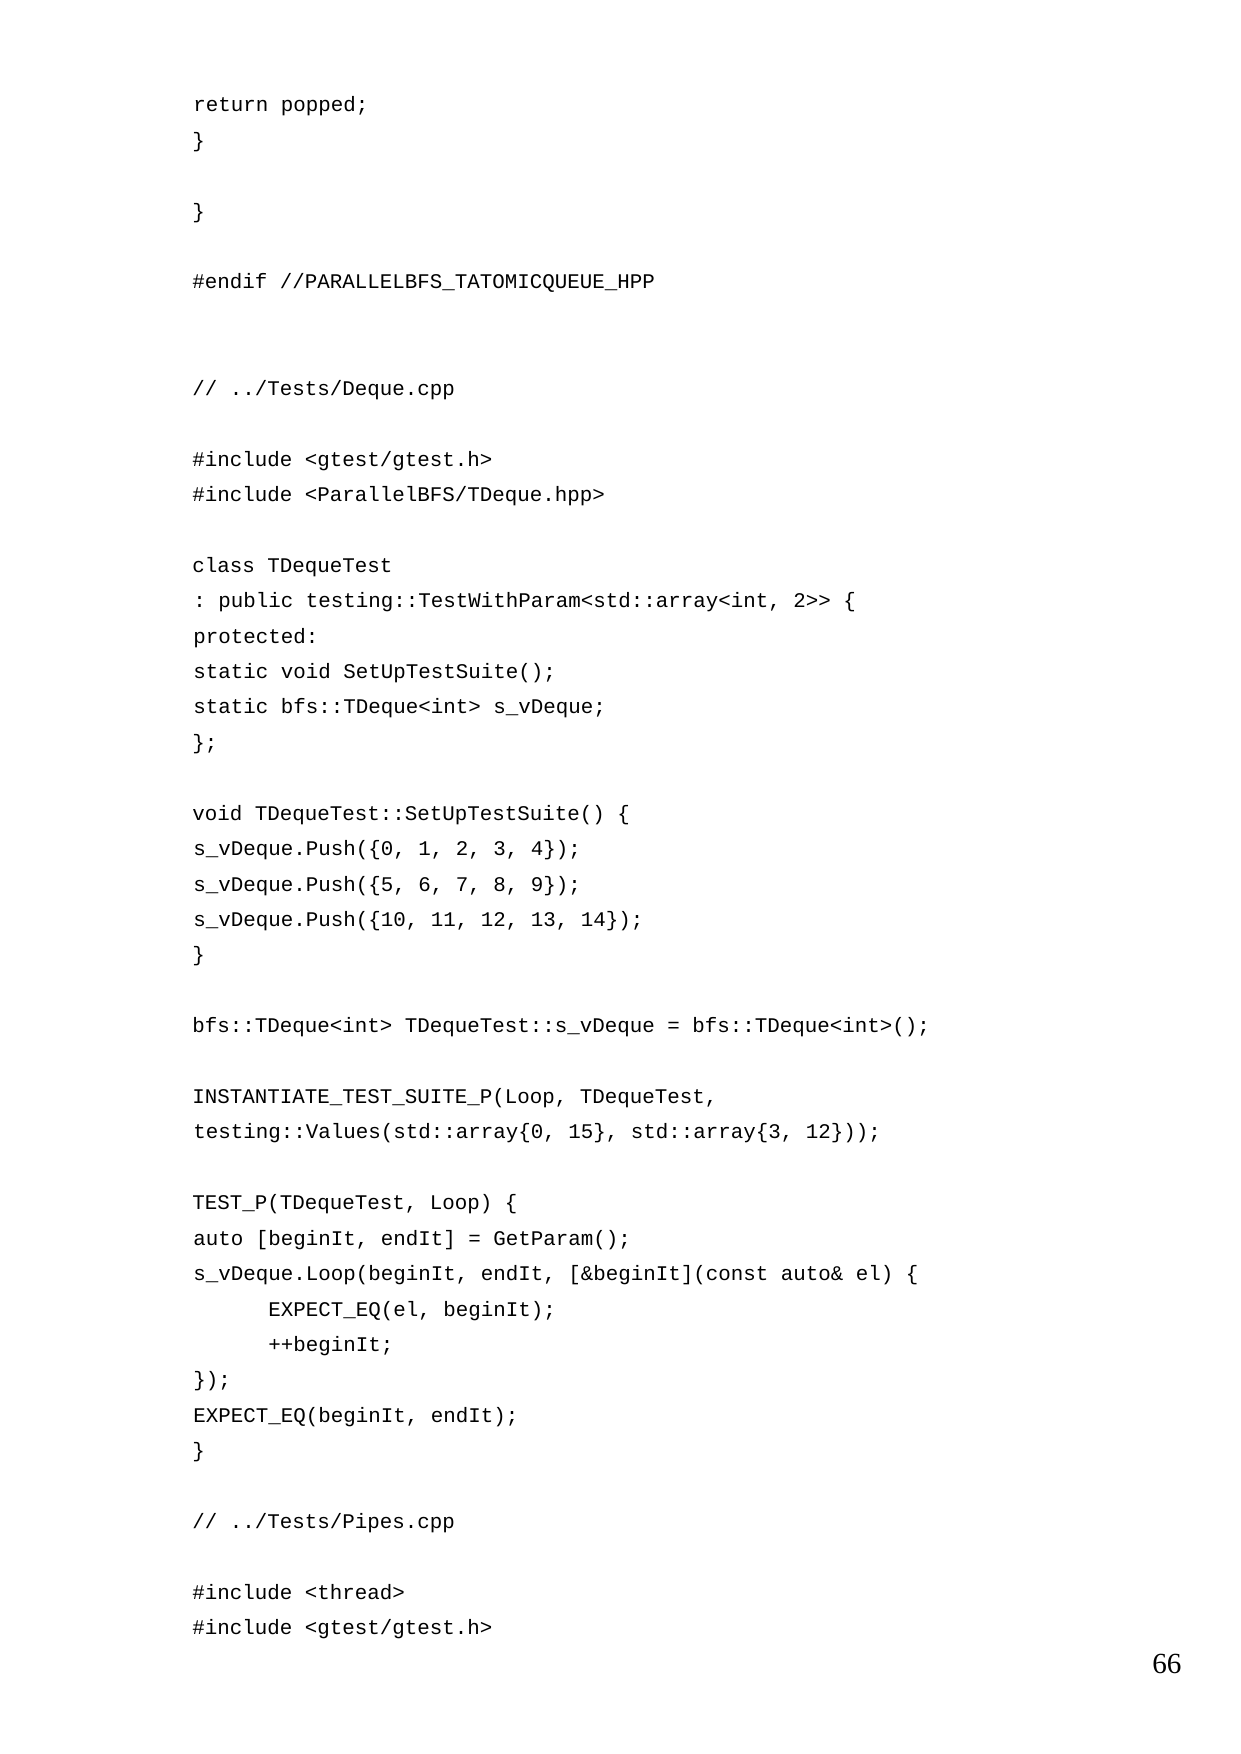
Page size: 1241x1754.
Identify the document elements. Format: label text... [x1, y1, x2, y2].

text EXPECT_EQ(el, beginIt); [118, 1299, 1181, 1322]
text INSTANTIATE_TEST_SUITE_P(Loop, TDequeTest, [118, 1086, 1181, 1110]
text protected: [118, 626, 1181, 649]
text ++beginIt; [118, 1334, 1181, 1358]
text } [118, 201, 1181, 224]
text void TDequeTest::SetUpTestSuite() { [118, 803, 1181, 826]
text }; [118, 732, 1181, 756]
text TEST_P(TDequeTest, Loop) { [118, 1192, 1181, 1216]
text s_vDeque.Push({0, 1, 2, 3, 4}); [118, 838, 1181, 862]
text }); [118, 1369, 1181, 1393]
text #include <gtest/gtest.h> [118, 449, 1181, 472]
text testing::Values(std::array{0, 15}, std::array{3, 12})); [118, 1122, 1181, 1145]
text EXPECT_EQ(beginIt, endIt); [118, 1405, 1181, 1428]
text } [118, 1440, 1181, 1464]
text } [118, 130, 1181, 153]
text #endif //PARALLELBFS_TATOMICQUEUE_HPP [118, 272, 1181, 295]
text bfs::TDeque<int> TDequeTest::s_vDeque = bfs::TDeque<int>(); [118, 1015, 1181, 1039]
text s_vDeque.Push({5, 6, 7, 8, 9}); [118, 874, 1181, 897]
text return popped; [118, 94, 1181, 118]
text : public testing::TestWithParam<std::array<int, 2>> { [118, 590, 1181, 614]
text // ../Tests/Deque.cpp [118, 378, 1181, 401]
text #include <thread> [118, 1582, 1181, 1606]
text s_vDeque.Loop(beginIt, endIt, [&beginIt](const auto& el) { [118, 1263, 1181, 1287]
text #include <ParallelBFS/TDeque.hpp> [118, 484, 1181, 508]
text static bfs::TDeque<int> s_vDeque; [118, 697, 1181, 720]
text static void SetUpTestSuite(); [118, 661, 1181, 685]
text #include <gtest/gtest.h> [118, 1617, 1181, 1641]
text // ../Tests/Pipes.cpp [118, 1511, 1181, 1535]
text class TDequeTest [118, 555, 1181, 578]
text s_vDeque.Push({10, 11, 12, 13, 14}); [118, 909, 1181, 933]
text auto [beginIt, endIt] = GetParam(); [118, 1228, 1181, 1251]
text } [118, 944, 1181, 968]
